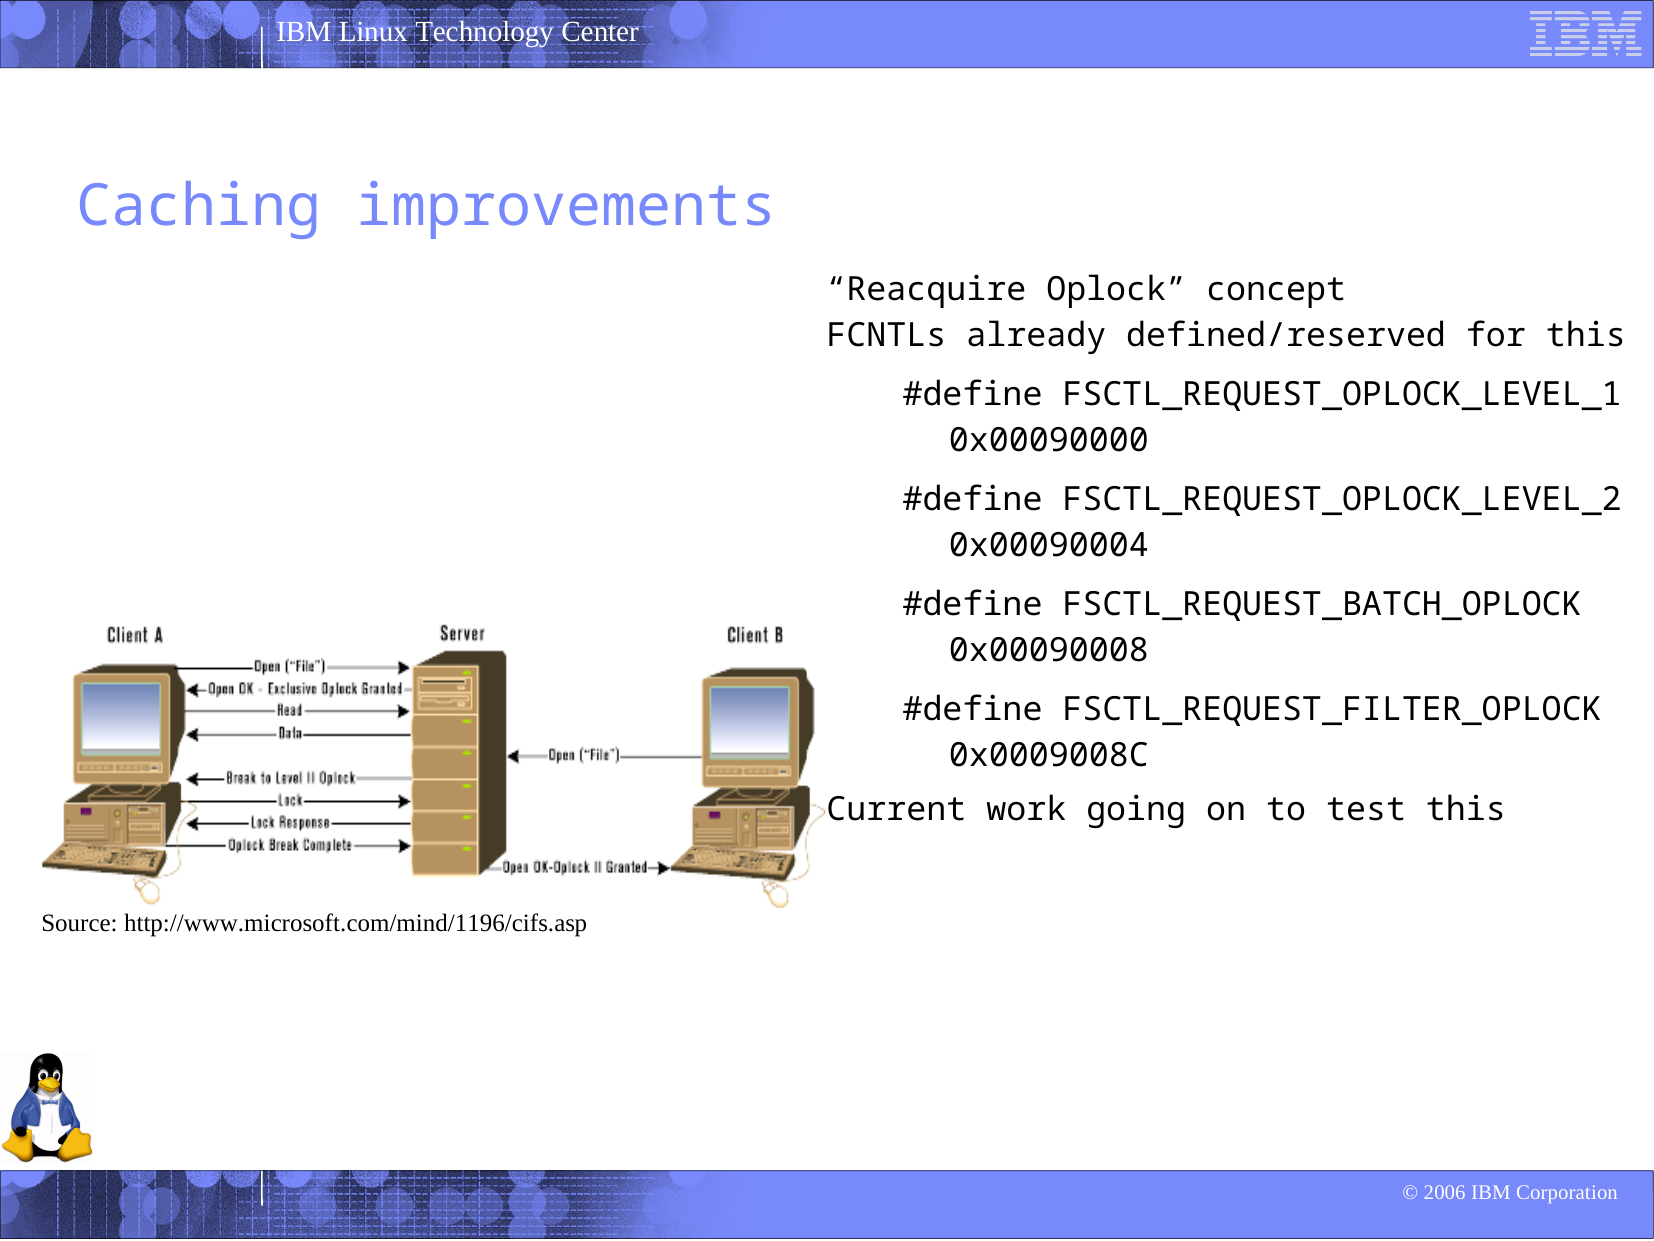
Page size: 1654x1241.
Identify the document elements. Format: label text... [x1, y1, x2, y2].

title Caching improvements [76, 159, 1568, 250]
text_box Source: http://www.microsoft.com/mind/1196/cifs.asp [41, 909, 827, 958]
picture [1, 1172, 1653, 1238]
list “Reacquire Oplock” concept FCNTLs already defined/reserved for this #define FSCTL_REQUEST_OPLOCK_LEVEL_1 0x00090000 #define FSCTL_REQUEST_OPLOCK_LEVEL_2 0x00090004 #define FSCTL_REQUEST_BATCH_OPLOCK 0x00090008 #define FSCTL_REQUEST_FILTER_OPLOCK 0x0009008C Current work going on to test this [826, 264, 1635, 921]
picture [1, 1, 1652, 67]
picture [41, 620, 827, 909]
